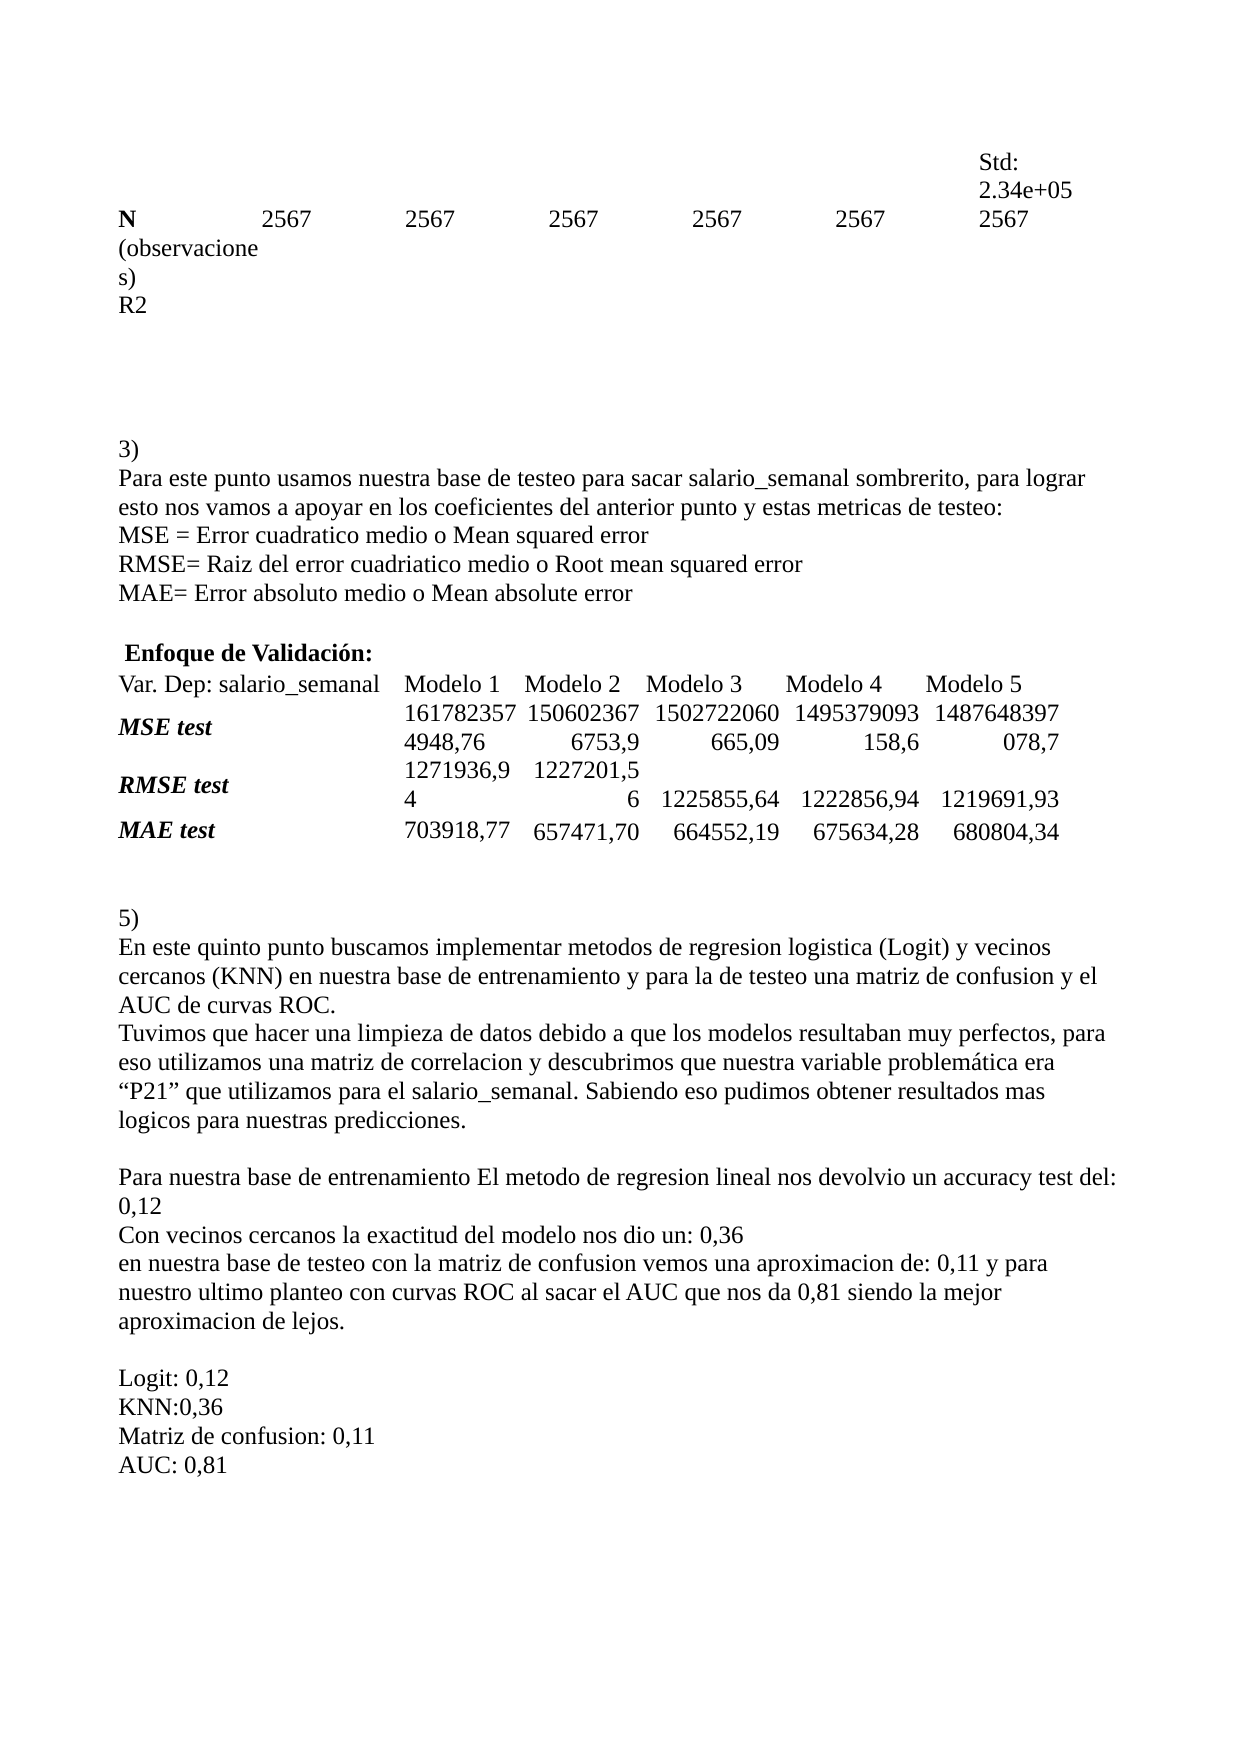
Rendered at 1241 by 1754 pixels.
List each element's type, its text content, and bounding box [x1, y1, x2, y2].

text Matriz de confusion: 0,11 [118, 1421, 1122, 1450]
table_cell 675634,28 [782, 813, 922, 846]
text RMSE= Raiz del error cuadriatico medio o Root mean squared error [118, 549, 1122, 578]
text en nuestra base de testeo con la matriz de confusion vemos una aproximacion de: 0,11 y para nuestro ultimo planteo con curvas ROC al sacar el AUC que nos da 0,81 siendo la mejor aproximacion de lejos. [118, 1248, 1122, 1335]
table_cell 2567 [405, 204, 548, 319]
table_cell [548, 118, 692, 204]
table_cell [405, 118, 548, 204]
table_header [922, 636, 1062, 667]
table_cell 703918,77 [401, 813, 521, 846]
text Logit: 0,12 [118, 1363, 1122, 1392]
text Con vecinos cercanos la exactitud del modelo nos dio un: 0,36 [118, 1220, 1122, 1248]
table_header [643, 636, 782, 667]
table_cell 2567 [692, 204, 835, 319]
table_header [521, 636, 642, 667]
table_cell 1502722060665,09 [643, 698, 782, 756]
table_cell 1506023676753,9 [521, 698, 642, 756]
table_cell [835, 118, 978, 204]
table_cell 2567 [548, 204, 692, 319]
table_cell 1225855,64 [643, 756, 782, 813]
table_cell 657471,70 [521, 813, 642, 846]
text 5) [118, 903, 1122, 932]
text Para este punto usamos nuestra base de testeo para sacar salario_semanal sombrerito, para lograr esto nos vamos a apoyar en los coeficientes del anterior punto y estas metricas de testeo: [118, 463, 1122, 521]
table_cell Var. Dep: salario_semanal [115, 667, 401, 698]
table_header [401, 636, 521, 667]
table_cell RMSE test [115, 756, 401, 813]
table_cell [118, 118, 261, 204]
table_cell MAE test [115, 813, 401, 846]
table_cell Modelo 4 [782, 667, 922, 698]
text 3) [118, 434, 1122, 463]
table_cell 1222856,94 [782, 756, 922, 813]
table_cell 1219691,93 [922, 756, 1062, 813]
table_cell 1271936,94 [401, 756, 521, 813]
table_cell Modelo 3 [643, 667, 782, 698]
table_cell 2567 [835, 204, 978, 319]
table_cell 1227201,56 [521, 756, 642, 813]
table_header [782, 636, 922, 667]
text Para nuestra base de entrenamiento El metodo de regresion lineal nos devolvio un accuracy test del: 0,12 [118, 1162, 1122, 1220]
table_cell [692, 118, 835, 204]
table_cell N (observaciones) R2 [118, 204, 261, 319]
text MAE= Error absoluto medio o Mean absolute error [118, 578, 1122, 607]
table_cell 680804,34 [922, 813, 1062, 846]
table_cell 1495379093158,6 [782, 698, 922, 756]
table_cell 664552,19 [643, 813, 782, 846]
text KNN:0,36 [118, 1392, 1122, 1421]
table_cell Std: 2.34e+05 [979, 118, 1122, 204]
table_cell [261, 118, 405, 204]
table_cell MSE test [115, 698, 401, 756]
table_cell 1487648397078,7 [922, 698, 1062, 756]
text Tuvimos que hacer una limpieza de datos debido a que los modelos resultaban muy perfectos, para eso utilizamos una matriz de correlacion y descubrimos que nuestra variable problemática era “P21” que utilizamos para el salario_semanal. Sabiendo eso pudimos obtener resultados mas logicos para nuestras predicciones. [118, 1018, 1122, 1133]
table_cell Modelo 5 [922, 667, 1062, 698]
table_cell Modelo 2 [521, 667, 642, 698]
text MSE = Error cuadratico medio o Mean squared error [118, 521, 1122, 549]
text En este quinto punto buscamos implementar metodos de regresion logistica (Logit) y vecinos cercanos (KNN) en nuestra base de entrenamiento y para la de testeo una matriz de confusion y el AUC de curvas ROC. [118, 932, 1122, 1018]
table_cell 2567 [979, 204, 1122, 319]
table_cell Modelo 1 [401, 667, 521, 698]
text AUC: 0,81 [118, 1450, 1122, 1478]
table_cell 1617823574948,76 [401, 698, 521, 756]
table_cell 2567 [261, 204, 405, 319]
table_header Enfoque de Validación: [115, 636, 401, 667]
